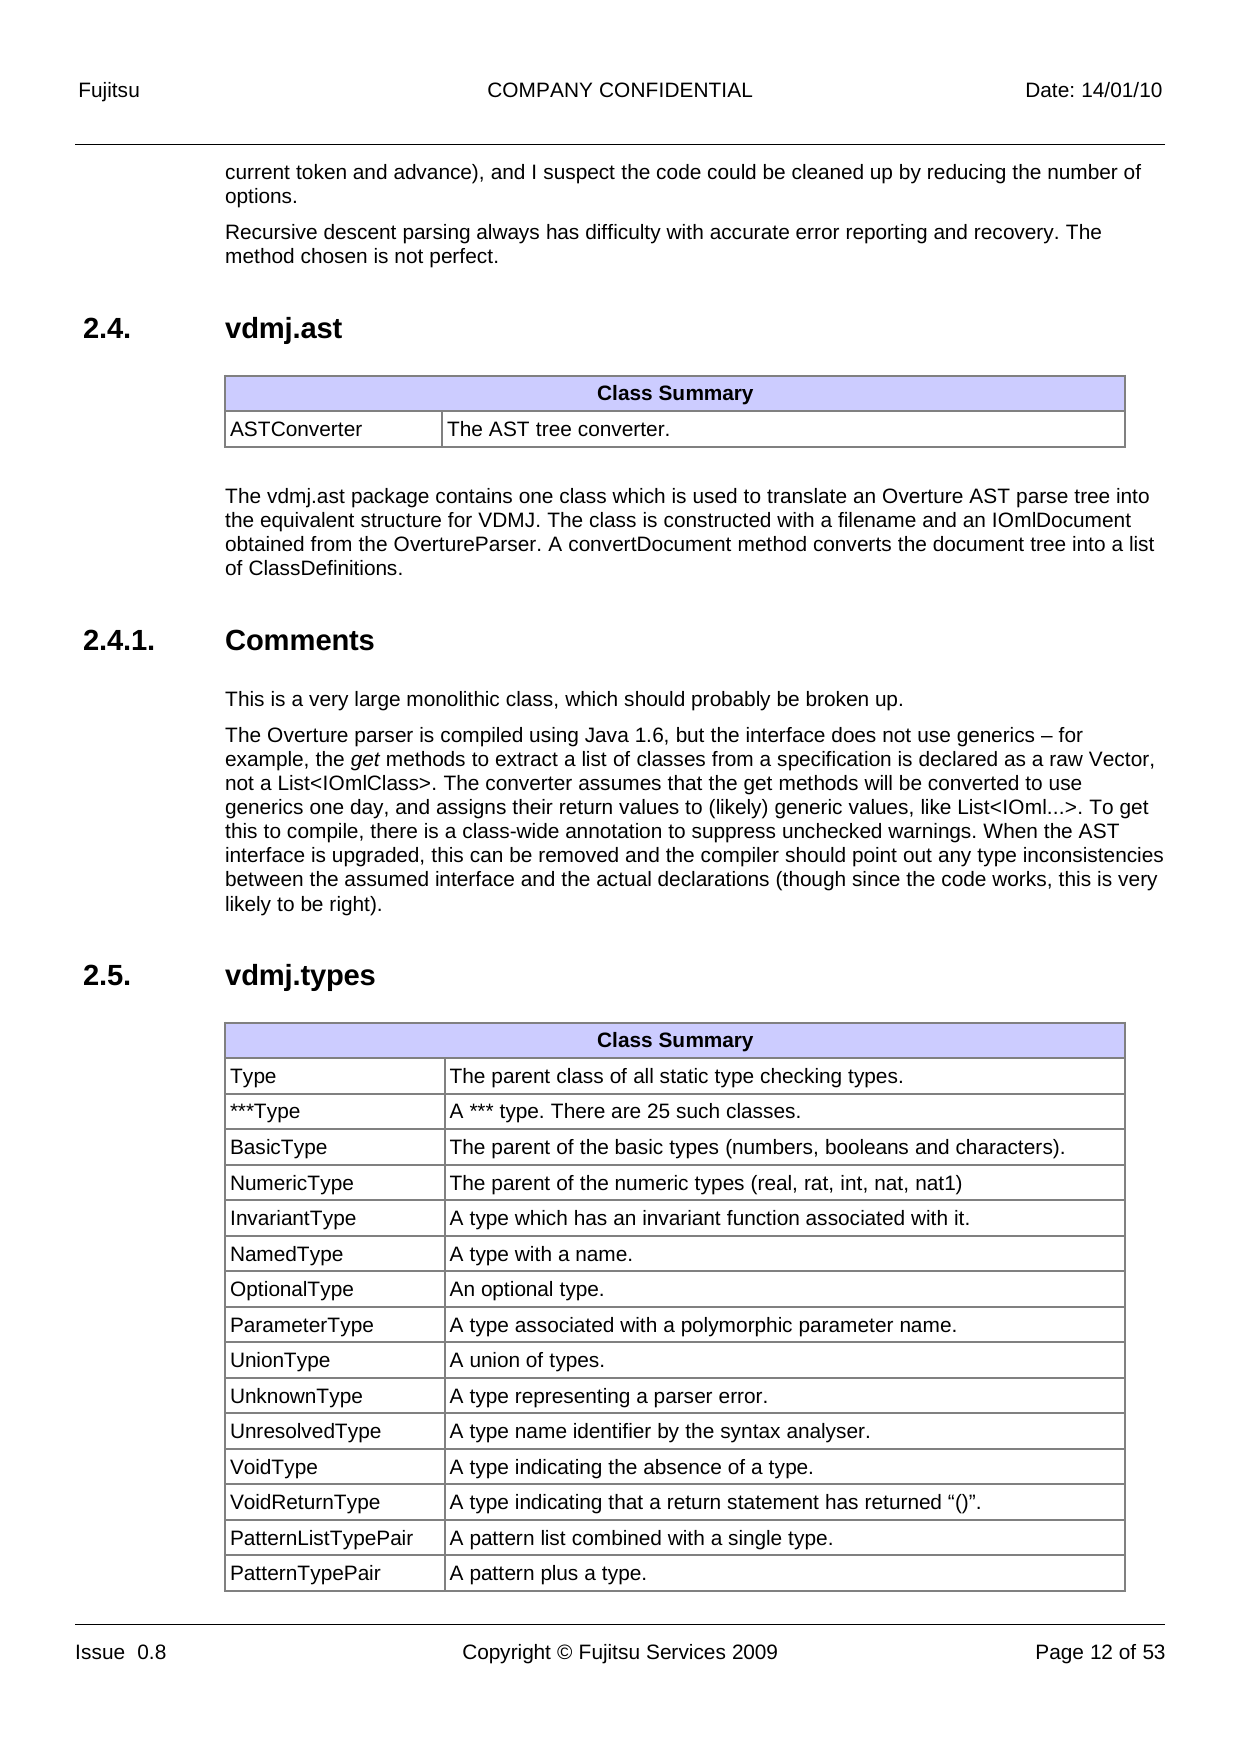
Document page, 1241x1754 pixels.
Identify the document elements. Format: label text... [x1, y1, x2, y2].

table_cell VoidReturnType [226, 1485, 444, 1519]
table_cell NumericType [226, 1166, 444, 1199]
table_cell A pattern list combined with a single type. [446, 1521, 1124, 1554]
text Recursive descent parsing always has difficulty with accurate error reporting and recovery. The method chosen is not perfect. [225, 220, 1165, 268]
table_cell A type indicating the absence of a type. [446, 1450, 1124, 1483]
table_cell UnionType [226, 1343, 444, 1377]
table_cell A union of types. [446, 1343, 1124, 1377]
table_cell A pattern plus a type. [446, 1556, 1124, 1590]
table_cell VoidType [226, 1450, 444, 1483]
table_cell ASTConverter [226, 412, 441, 446]
table_cell ParameterType [226, 1308, 444, 1341]
text This is a very large monolithic class, which should probably be broken up. [225, 686, 1165, 711]
table_cell A type with a name. [446, 1237, 1124, 1270]
table_cell A type associated with a polymorphic parameter name. [446, 1308, 1124, 1341]
subtitle Comments [75, 623, 1165, 656]
table_cell BasicType [226, 1130, 444, 1164]
table_cell A type which has an invariant function associated with it. [446, 1201, 1124, 1235]
subtitle vdmj.types [75, 958, 1165, 992]
table_cell The AST tree converter. [443, 412, 1124, 446]
text current token and advance), and I suspect the code could be cleaned up by reducing the number of options. [225, 160, 1165, 208]
table_cell UnknownType [226, 1379, 444, 1412]
table_cell A type representing a parser error. [446, 1379, 1124, 1412]
table_cell InvariantType [226, 1201, 444, 1235]
table_cell A type indicating that a return statement has returned “()”. [446, 1485, 1124, 1519]
table_cell The parent class of all static type checking types. [446, 1059, 1124, 1093]
table_cell Type [226, 1059, 444, 1093]
table_cell ***Type [226, 1095, 444, 1128]
table_cell An optional type. [446, 1272, 1124, 1306]
table_header Class Summary [226, 377, 1124, 410]
table_cell OptionalType [226, 1272, 444, 1306]
table_cell The parent of the numeric types (real, rat, int, nat, nat1) [446, 1166, 1124, 1199]
table_cell PatternListTypePair [226, 1521, 444, 1554]
table_cell The parent of the basic types (numbers, booleans and characters). [446, 1130, 1124, 1164]
table_cell A type name identifier by the syntax analyser. [446, 1414, 1124, 1448]
table_cell NamedType [226, 1237, 444, 1270]
table_cell PatternTypePair [226, 1556, 444, 1590]
subtitle vdmj.ast [75, 311, 1165, 344]
table_cell A *** type. There are 25 such classes. [446, 1095, 1124, 1128]
table_cell UnresolvedType [226, 1414, 444, 1448]
table_header Class Summary [226, 1024, 1124, 1057]
text The Overture parser is compiled using Java 1.6, but the interface does not use generics – for example, the get methods to extract a list of classes from a specification is declared as a raw Vector, not a List<IOmlClass>. The converter assumes that the get methods will be converted to use generics one day, and assigns their return values to (likely) generic values, like List<IOml...>. To get this to compile, there is a class-wide annotation to suppress unchecked warnings. When the AST interface is upgraded, this can be removed and the compiler should point out any type inconsistencies between the assumed interface and the actual declarations (though since the code works, this is very likely to be right). [225, 723, 1165, 916]
text The vdmj.ast package contains one class which is used to translate an Overture AST parse tree into the equivalent structure for VDMJ. The class is constructed with a filename and an IOmlDocument obtained from the OvertureParser. A convertDocument method converts the document tree into a list of ClassDefinitions. [225, 484, 1165, 580]
